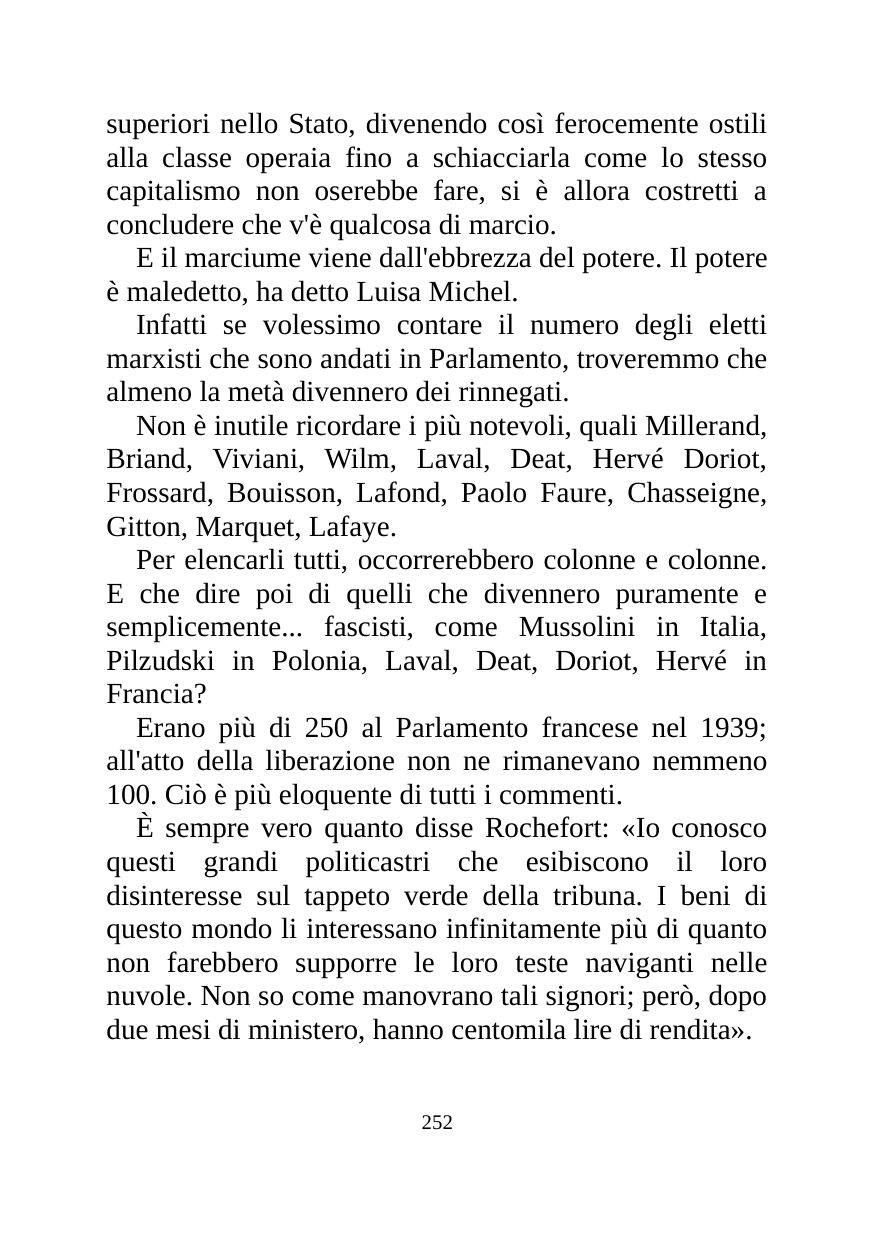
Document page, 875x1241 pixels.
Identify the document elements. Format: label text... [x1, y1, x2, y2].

text Infatti se volessimo contare il numero degli eletti marxisti che sono andati in Parlamento, troveremmo che almeno la metà divennero dei rinnegati. [106, 307, 768, 408]
text È sempre vero quanto disse Rochefort: «Io conosco questi grandi politicastri che esibiscono il loro disinteresse sul tappeto verde della tribuna. I beni di questo mondo li interessano infinitamente più di quanto non farebbero supporre le loro teste naviganti nelle nuvole. Non so come manovrano tali signori; però, dopo due mesi di ministero, hanno centomila lire di rendita». [106, 811, 768, 1045]
text Erano più di 250 al Parlamento francese nel 1939; all'atto della liberazione non ne rimanevano nemmeno 100. Ciò è più eloquente di tutti i commenti. [106, 710, 768, 811]
text E il marciume viene dall'ebbrezza del potere. Il potere è maledetto, ha detto Luisa Michel. [106, 240, 768, 307]
text Non è inutile ricordare i più notevoli, quali Millerand, Briand, Viviani, Wilm, Laval, Deat, Hervé Doriot, Frossard, Bouisson, Lafond, Paolo Faure, Chasseigne, Gitton, Marquet, Lafaye. [106, 408, 768, 542]
text Per elencarli tutti, occorrerebbero colonne e colonne. E che dire poi di quelli che divennero puramente e semplicemente... fascisti, come Mussolini in Italia, Pilzudski in Polonia, Laval, Deat, Doriot, Hervé in Francia? [106, 542, 768, 710]
text superiori nello Stato, divenendo così ferocemente ostili alla classe operaia fino a schiacciarla come lo stesso capitalismo non oserebbe fare, si è allora costretti a concludere che v'è qualcosa di marcio. [106, 106, 768, 240]
